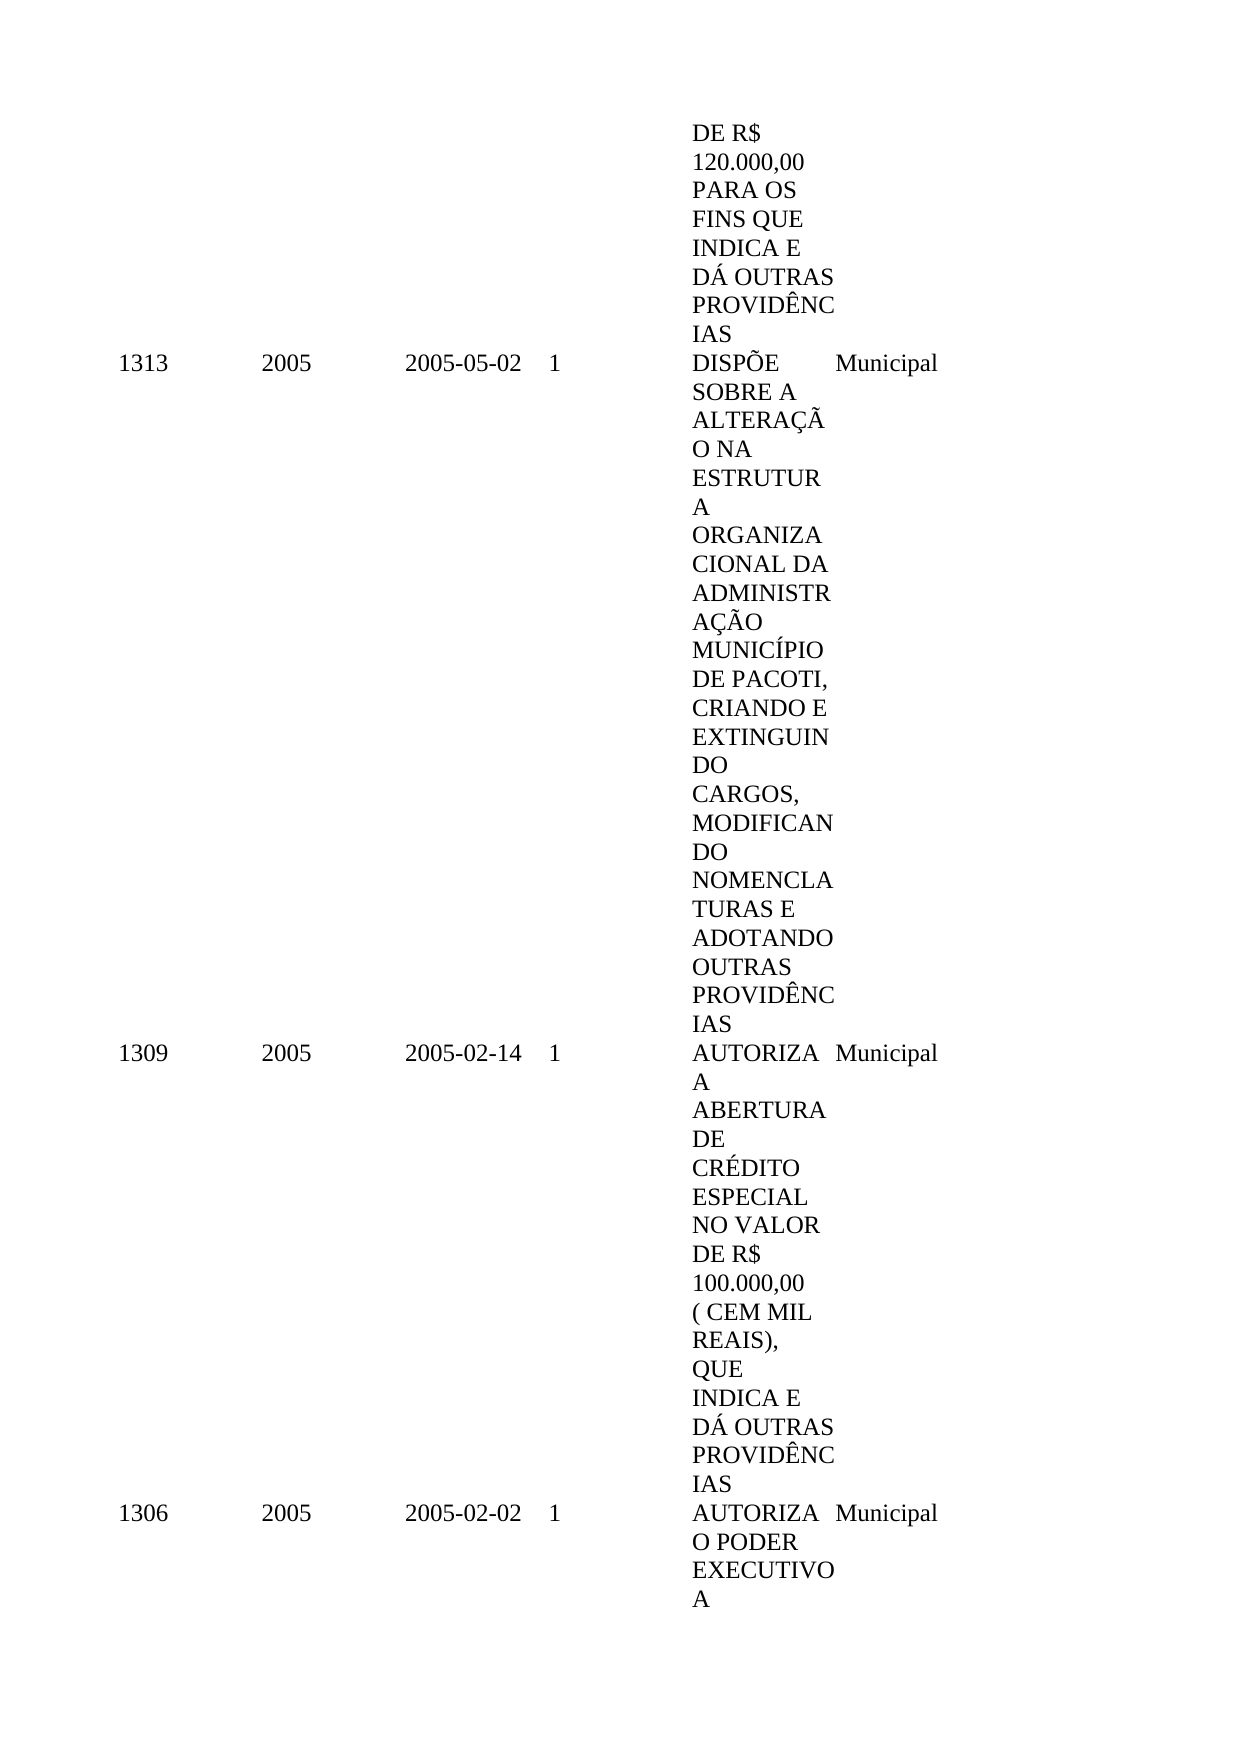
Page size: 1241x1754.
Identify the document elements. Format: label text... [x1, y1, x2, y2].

table_cell [548, 118, 692, 348]
table_cell Municipal [835, 348, 979, 1038]
table_cell DISPÕE SOBRE A ALTERAÇÃO NA ESTRUTURA ORGANIZACIONAL DA ADMINISTRAÇÃO MUNICÍPIO DE PACOTI, CRIANDO E EXTINGUINDO CARGOS, MODIFICANDO NOMENCLATURAS E ADOTANDO OUTRAS PROVIDÊNCIAS [692, 348, 835, 1038]
table_cell 1 [548, 1498, 692, 1613]
table_cell 2005-02-02 [405, 1498, 548, 1613]
table_cell Municipal [835, 1038, 979, 1498]
table_cell 1306 [118, 1498, 261, 1613]
table_cell 2005-02-14 [405, 1038, 548, 1498]
table_cell 2005 [261, 348, 405, 1038]
table_cell 2005 [261, 1038, 405, 1498]
table_cell [835, 118, 979, 348]
table_cell [979, 118, 1122, 348]
table_cell AUTORIZA A ABERTURA DE CRÉDITO ESPECIAL NO VALOR DE R$ 100.000,00 ( CEM MIL REAIS), QUE INDICA E DÁ OUTRAS PROVIDÊNCIAS [692, 1038, 835, 1498]
table_cell [261, 118, 405, 348]
table_cell DE R$ 120.000,00 PARA OS FINS QUE INDICA E DÁ OUTRAS PROVIDÊNCIAS [692, 118, 835, 348]
table_cell [979, 1038, 1122, 1498]
table_cell AUTORIZA O PODER EXECUTIVO A [692, 1498, 835, 1613]
table_cell 1309 [118, 1038, 261, 1498]
table_cell 2005 [261, 1498, 405, 1613]
table_cell 1313 [118, 348, 261, 1038]
table_cell [979, 1498, 1122, 1613]
table_cell [118, 118, 261, 348]
table_cell [405, 118, 548, 348]
table_cell Municipal [835, 1498, 979, 1613]
table_cell 1 [548, 348, 692, 1038]
table_cell 1 [548, 1038, 692, 1498]
table_cell [979, 348, 1122, 1038]
table_cell 2005-05-02 [405, 348, 548, 1038]
